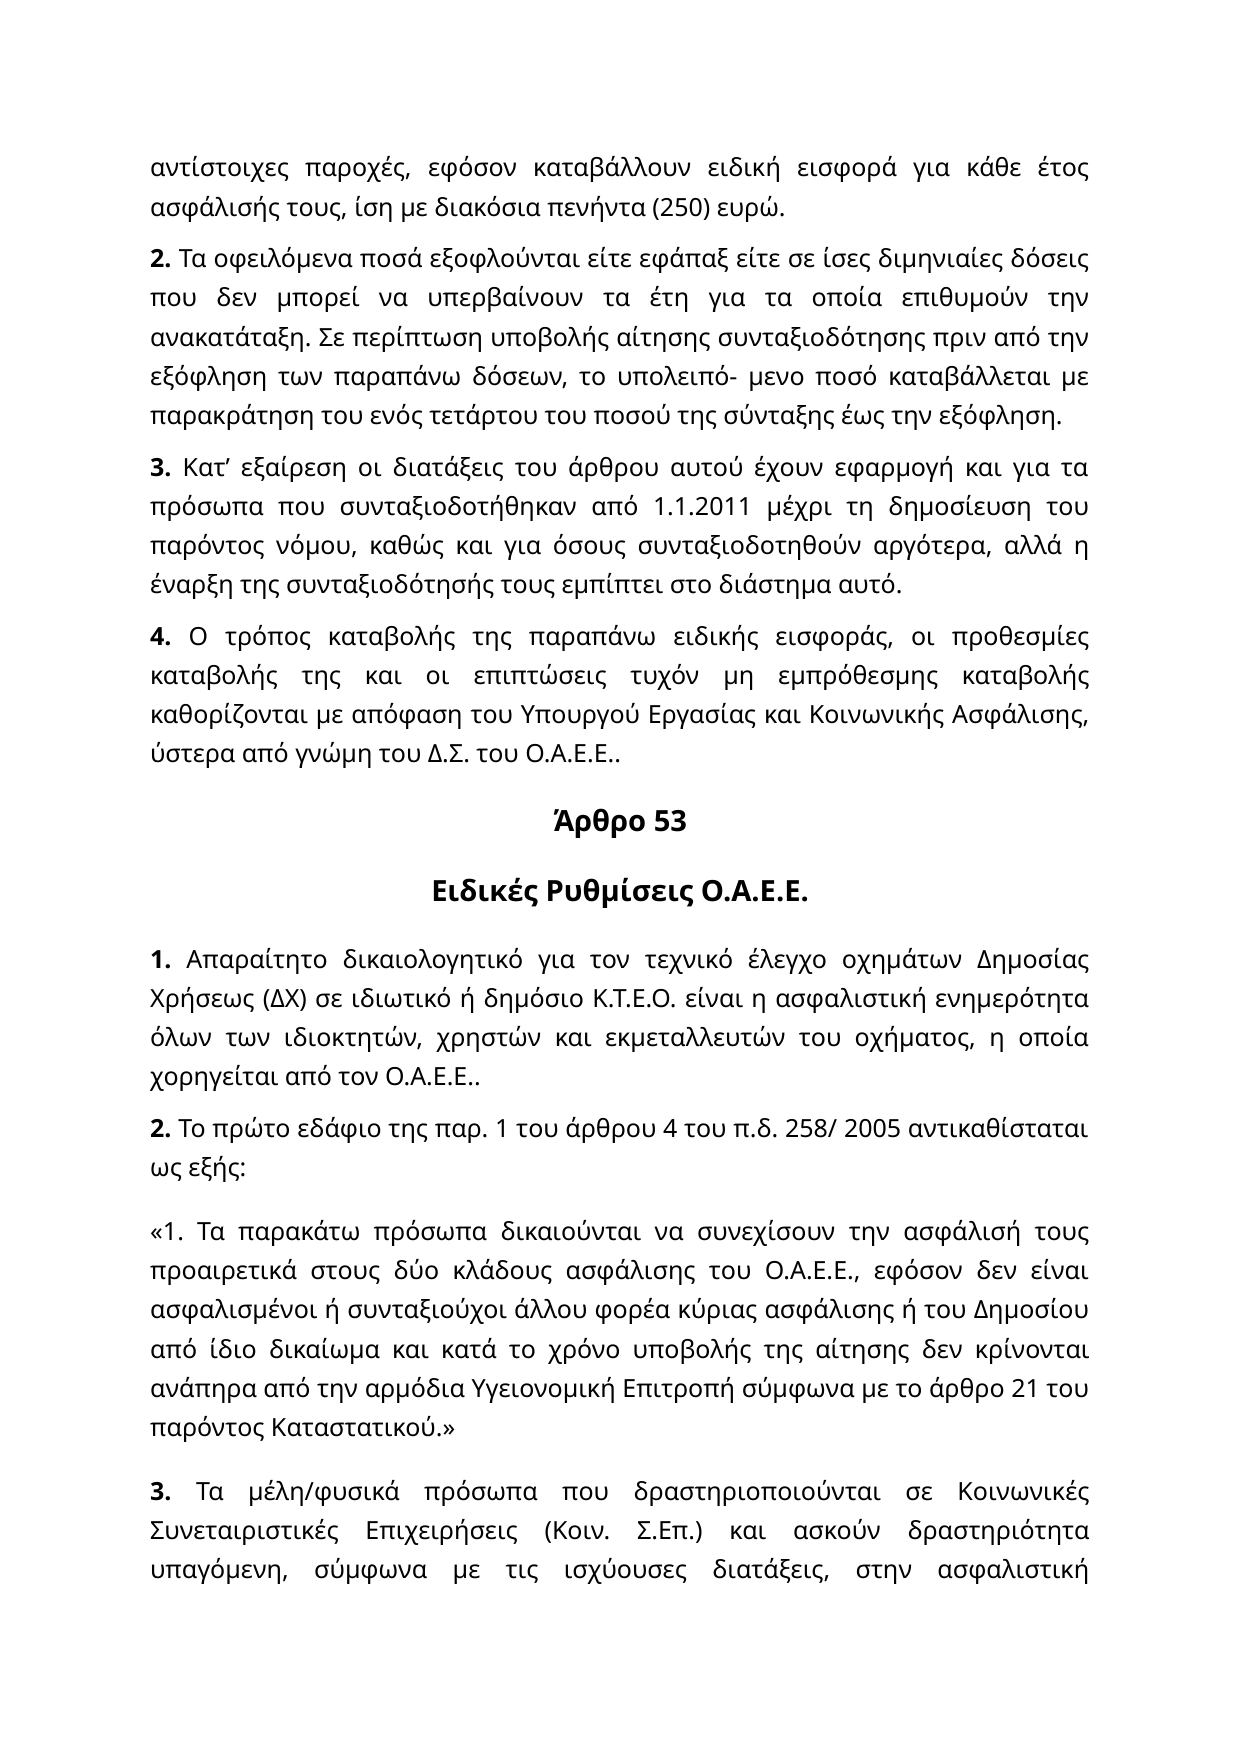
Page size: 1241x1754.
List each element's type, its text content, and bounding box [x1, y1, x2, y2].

text 2. Το πρώτο εδάφιο της παρ. 1 του άρθρου 4 του π.δ. 258/ 2005 αντικαθίσταται ως εξής: [150, 1110, 1090, 1184]
text 3. Κατ’ εξαίρεση οι διατάξεις του άρθρου αυτού έχουν εφαρμογή και για τα πρόσωπα που συνταξιοδοτήθηκαν από 1.1.2011 μέχρι τη δημοσίευση του παρόντος νόμου, καθώς και για όσους συνταξιοδοτηθούν αργότερα, αλλά η έναρξη της συνταξιοδότησής τους εμπίπτει στο διάστημα αυτό. [150, 449, 1090, 601]
text «1. Τα παρακάτω πρόσωπα δικαιούνται να συνεχίσουν την ασφάλισή τους προαιρετικά στους δύο κλάδους ασφάλισης του Ο.Α.Ε.Ε., εφόσον δεν είναι ασφαλισμένοι ή συνταξιούχοι άλλου φορέα κύριας ασφάλισης ή του Δημοσίου από ίδιο δικαίωμα και κατά το χρόνο υποβολής της αίτησης δεν κρίνονται ανάπηρα από την αρμόδια Υγειονομική Επιτροπή σύμφωνα με το άρθρο 21 του παρόντος Καταστατικού.» [150, 1214, 1090, 1444]
text αντίστοιχες παροχές, εφόσον καταβάλλουν ειδική εισφορά για κάθε έτος ασφάλισής τους, ίση με διακόσια πενήντα (250) ευρώ. [150, 150, 1090, 223]
text 1. Απαραίτητο δικαιολογητικό για τον τεχνικό έλεγχο οχημάτων Δημοσίας Χρήσεως (ΔΧ) σε ιδιωτικό ή δημόσιο Κ.Τ.Ε.Ο. είναι η ασφαλιστική ενημερότητα όλων των ιδιοκτητών, χρηστών και εκμεταλλευτών του οχήματος, η οποία χορηγείται από τον Ο.Α.Ε.Ε.. [150, 941, 1090, 1093]
text 4. Ο τρόπος καταβολής της παραπάνω ειδικής εισφοράς, οι προθεσμίες καταβολής της και οι επιπτώσεις τυχόν μη εμπρόθεσμης καταβολής καθορίζονται με απόφαση του Υπουργού Εργασίας και Κοινωνικής Ασφάλισης, ύστερα από γνώμη του Δ.Σ. του Ο.Α.Ε.Ε.. [150, 618, 1090, 770]
subtitle Ειδικές Ρυθμίσεις Ο.Α.Ε.Ε. [150, 871, 1090, 910]
text 2. Τα οφειλόμενα ποσά εξοφλούνται είτε εφάπαξ είτε σε ίσες διμηνιαίες δόσεις που δεν μπορεί να υπερβαίνουν τα έτη για τα οποία επιθυμούν την ανακατάταξη. Σε περίπτωση υποβολής αίτησης συνταξιοδότησης πριν από την εξόφληση των παραπάνω δόσεων, το υπολειπό- μενο ποσό καταβάλλεται με παρακράτηση του ενός τετάρτου του ποσού της σύνταξης έως την εξόφληση. [150, 241, 1090, 432]
subtitle Άρθρο 53 [150, 800, 1090, 840]
text 3. Τα μέλη/φυσικά πρόσωπα που δραστηριοποιούνται σε Κοινωνικές Συνεταιριστικές Επιχειρήσεις (Κοιν. Σ.Επ.) και ασκούν δραστηριότητα υπαγόμενη, σύμφωνα με τις ισχύουσες διατάξεις, στην ασφαλιστική [150, 1474, 1090, 1586]
